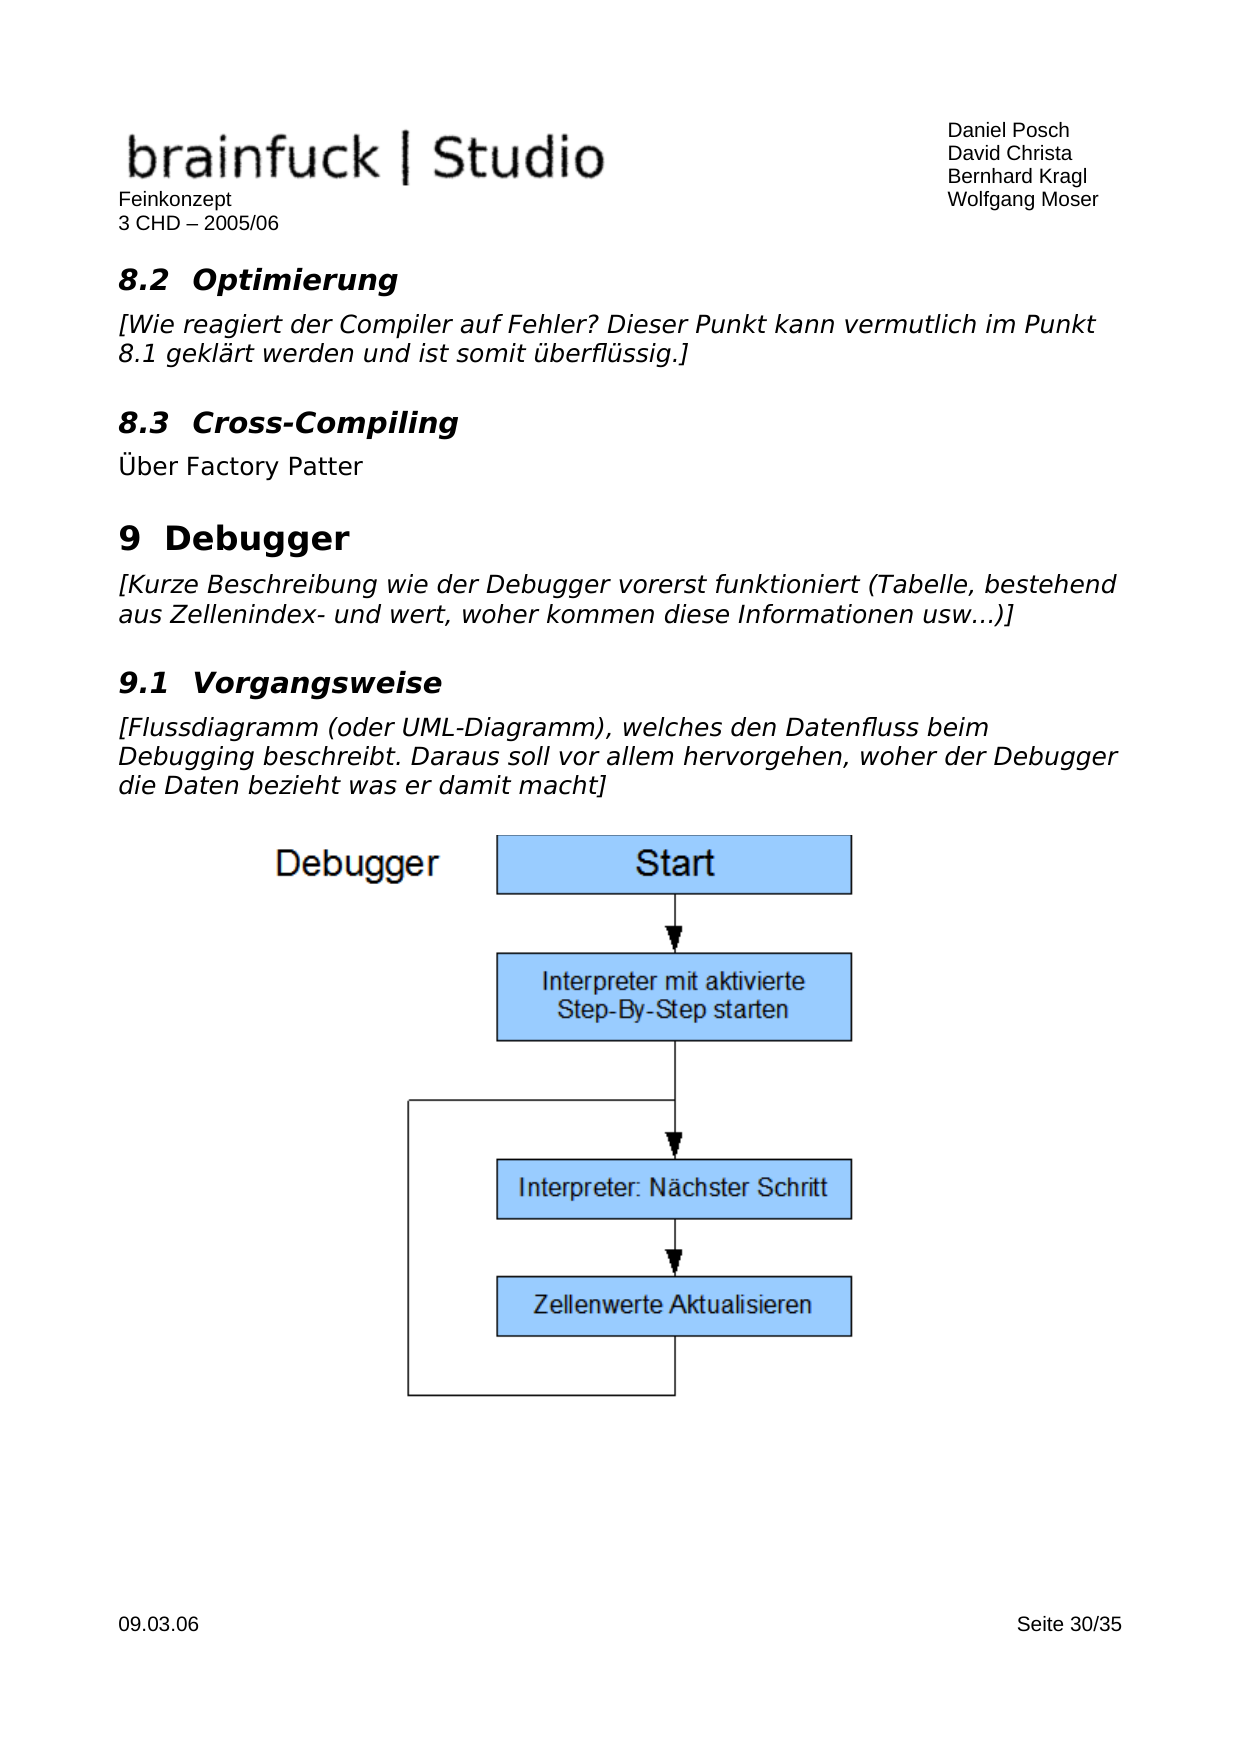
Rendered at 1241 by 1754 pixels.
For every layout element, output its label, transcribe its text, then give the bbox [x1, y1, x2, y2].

subtitle Optimierung [118, 264, 1122, 298]
picture [261, 835, 854, 1398]
text [Flussdiagramm (oder UML-Diagramm), welches den Datenfluss beim Debugging beschreibt. Daraus soll vor allem hervorgehen, woher der Debugger die Daten bezieht was er damit macht] [118, 713, 1122, 801]
subtitle Vorgangsweise [118, 667, 1122, 701]
subtitle Cross-Compiling [118, 406, 1122, 440]
subtitle Debugger [118, 519, 1122, 558]
text [Wie reagiert der Compiler auf Fehler? Dieser Punkt kann vermutlich im Punkt 8.1 geklärt werden und ist somit überflüssig.] [118, 310, 1122, 368]
text [Kurze Beschreibung wie der Debugger vorerst funktioniert (Tabelle, bestehend aus Zellenindex- und wert, woher kommen diese Informationen usw...)] [118, 571, 1122, 629]
text Über Factory Patter [118, 452, 1122, 482]
picture [118, 118, 609, 187]
